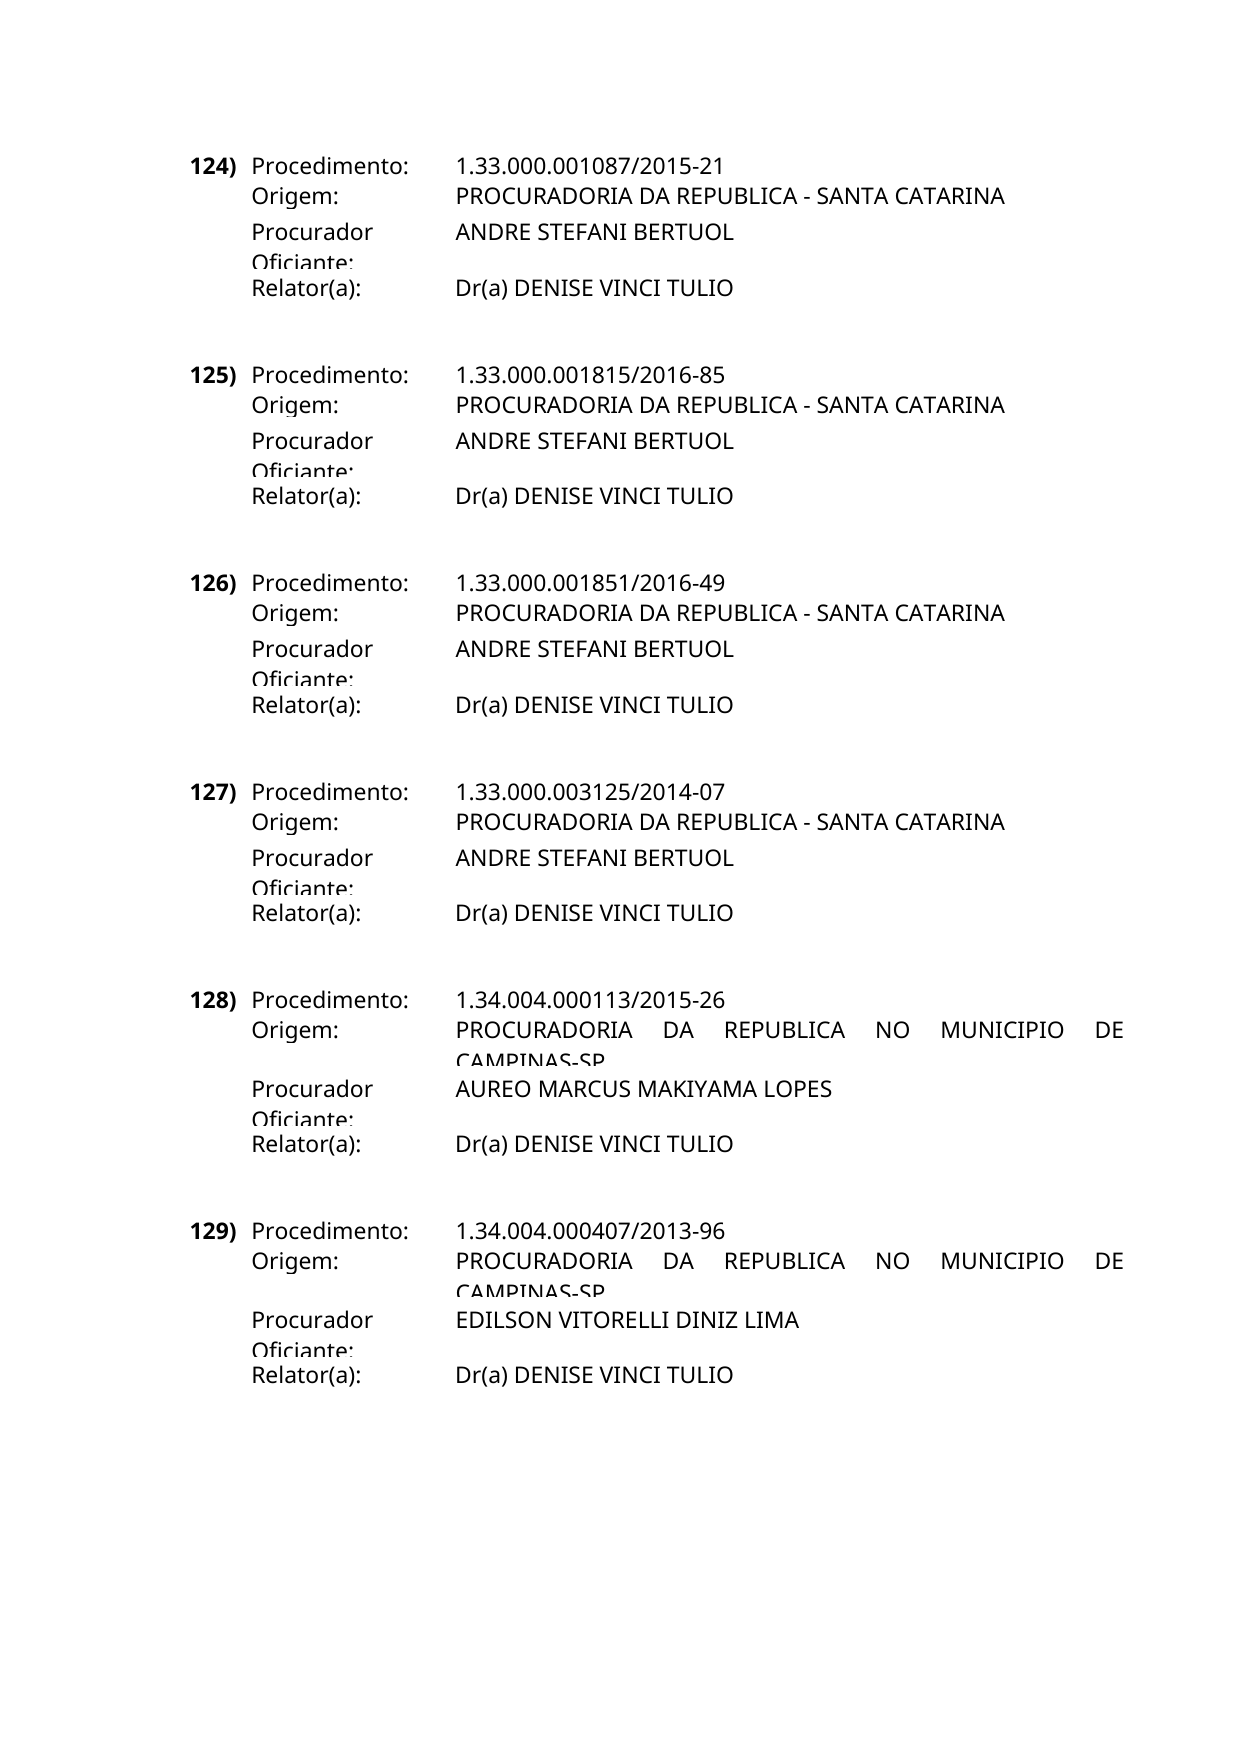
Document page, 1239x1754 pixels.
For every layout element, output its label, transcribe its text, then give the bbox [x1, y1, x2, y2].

table_cell ANDRE STEFANI BERTUOL [455, 633, 1124, 684]
table_cell [189, 1296, 251, 1304]
table_header [1125, 0, 1239, 150]
table_cell [0, 1014, 189, 1043]
table_cell Origem: [251, 180, 455, 208]
table_cell [251, 209, 455, 216]
table_cell [189, 389, 251, 417]
table_cell [1125, 180, 1239, 208]
table_cell [0, 1274, 189, 1296]
table_cell [189, 216, 251, 267]
table_cell [0, 302, 189, 358]
table_cell Procurador Oficiante: [251, 425, 455, 477]
table_cell [189, 834, 251, 842]
table_cell [0, 510, 189, 567]
table_cell [455, 626, 1124, 633]
table_cell [189, 633, 251, 684]
table_cell [0, 1304, 189, 1355]
table_cell [455, 209, 1124, 216]
table_cell [251, 834, 455, 842]
table_cell [0, 597, 189, 626]
table_header [0, 0, 189, 150]
table_header Dr(a) DENISE VINCI TULIO [455, 480, 1122, 509]
table_cell [0, 209, 189, 216]
table_cell [251, 626, 455, 633]
table_cell [251, 1296, 455, 1304]
table_cell Procurador Oficiante: [251, 1304, 455, 1356]
table_cell Origem: [251, 389, 455, 417]
table_cell [1125, 842, 1239, 893]
table_cell [0, 1158, 189, 1215]
table_cell [1125, 719, 1239, 776]
table_cell [1125, 1043, 1239, 1065]
table_cell [251, 1043, 455, 1065]
table_cell [1125, 1073, 1239, 1124]
table_header Dr(a) DENISE VINCI TULIO [455, 897, 1122, 926]
table_cell [189, 1158, 251, 1215]
table_cell [251, 302, 455, 358]
table_cell [1125, 272, 1239, 302]
table_cell [1125, 150, 1239, 178]
table_cell [0, 567, 189, 596]
table_cell [0, 417, 189, 424]
table_cell EDILSON VITORELLI DINIZ LIMA [455, 1304, 1124, 1355]
table_cell PROCURADORIA DA REPUBLICA - SANTA CATARINA [455, 806, 1124, 834]
table_cell [455, 834, 1124, 842]
table_cell [189, 480, 251, 510]
table_cell [1125, 597, 1239, 626]
table_cell [1125, 1245, 1239, 1274]
table_cell [455, 1065, 1124, 1073]
table_cell [455, 417, 1124, 424]
table_cell [1125, 1014, 1239, 1043]
table_cell [455, 1296, 1124, 1304]
table_cell [1125, 1215, 1239, 1244]
table_cell [1125, 1296, 1239, 1304]
table_cell [0, 984, 189, 1013]
table_cell [189, 719, 251, 776]
table_cell [1125, 626, 1239, 633]
table_cell 1.34.004.000113/2015-26 [455, 984, 1124, 1013]
table_cell [1125, 425, 1239, 476]
table_cell [189, 1245, 251, 1274]
table_cell 127) [189, 776, 251, 804]
table_cell [0, 927, 189, 984]
table_cell [1125, 417, 1239, 424]
table_cell [0, 1215, 189, 1244]
table_cell [0, 1065, 189, 1073]
table_cell Origem: [251, 1245, 455, 1274]
table_cell [1125, 689, 1239, 719]
table_cell 126) [189, 567, 251, 596]
table_cell 129) [189, 1215, 251, 1244]
table_header Relator(a): [251, 1128, 455, 1157]
table_cell Procedimento: [251, 359, 455, 387]
table_cell [0, 834, 189, 842]
table_cell 1.33.000.001851/2016-49 [455, 567, 1124, 596]
table_cell [0, 480, 189, 510]
table_header Relator(a): [251, 480, 455, 509]
table_cell [1125, 302, 1239, 358]
table_cell [189, 1014, 251, 1043]
table_cell [189, 1304, 251, 1355]
table_cell PROCURADORIA DA REPUBLICA NO MUNICIPIO DE CAMPINAS-SP [455, 1245, 1124, 1296]
table_cell [189, 597, 251, 626]
table_cell [0, 1359, 189, 1389]
table_cell Procedimento: [251, 984, 455, 1013]
table_cell ANDRE STEFANI BERTUOL [455, 842, 1124, 893]
table_cell [189, 425, 251, 476]
table_cell Procedimento: [251, 1215, 455, 1244]
table_cell [455, 1158, 1124, 1215]
table_cell [1125, 984, 1239, 1013]
table_cell Origem: [251, 1014, 455, 1043]
table_header Relator(a): [251, 272, 455, 300]
table_cell [0, 633, 189, 684]
table_cell [189, 1274, 251, 1296]
table_cell [251, 719, 455, 776]
table_cell [455, 510, 1124, 567]
table_cell [0, 359, 189, 387]
table_cell [0, 1245, 189, 1274]
table_cell [251, 927, 455, 984]
table_cell [189, 1073, 251, 1124]
table_cell [189, 209, 251, 216]
table_cell [251, 1065, 455, 1073]
table_cell [0, 272, 189, 302]
table_cell [1125, 1304, 1239, 1355]
table_cell [0, 689, 189, 719]
table_cell 1.33.000.003125/2014-07 [455, 776, 1124, 804]
table_header Relator(a): [251, 1359, 455, 1388]
table_cell [455, 719, 1124, 776]
table_cell [189, 180, 251, 208]
table_cell AUREO MARCUS MAKIYAMA LOPES [455, 1073, 1124, 1124]
table_cell [455, 302, 1124, 358]
table_cell [0, 1128, 189, 1158]
table_cell [1125, 389, 1239, 417]
table_cell [0, 180, 189, 208]
table_cell [189, 927, 251, 984]
table_cell [189, 1359, 251, 1389]
table_cell [0, 806, 189, 834]
table_cell 1.33.000.001815/2016-85 [455, 359, 1124, 387]
table_cell [1125, 567, 1239, 596]
table_cell PROCURADORIA DA REPUBLICA - SANTA CATARINA [455, 180, 1124, 208]
table_header Dr(a) DENISE VINCI TULIO [455, 1128, 1122, 1157]
table_cell [189, 1065, 251, 1073]
table_cell [1125, 897, 1239, 927]
table_header [189, 0, 251, 150]
table_cell Procedimento: [251, 567, 455, 596]
table_cell 1.33.000.001087/2015-21 [455, 150, 1124, 178]
table_cell [1125, 359, 1239, 387]
table_cell [189, 417, 251, 424]
table_cell 128) [189, 984, 251, 1013]
table_cell [1125, 927, 1239, 984]
table_cell Origem: [251, 597, 455, 626]
table_cell [189, 1043, 251, 1065]
table_cell PROCURADORIA DA REPUBLICA NO MUNICIPIO DE CAMPINAS-SP [455, 1014, 1124, 1065]
table_cell [1125, 1158, 1239, 1215]
table_cell [251, 1274, 455, 1296]
table_header [251, 0, 455, 150]
table_cell [1125, 510, 1239, 567]
table_cell [189, 806, 251, 834]
table_cell [0, 1043, 189, 1065]
table_header Dr(a) DENISE VINCI TULIO [455, 272, 1122, 300]
table_cell [0, 626, 189, 633]
table_cell [1125, 209, 1239, 216]
table_cell [1125, 1065, 1239, 1073]
table_cell [0, 1296, 189, 1304]
table_cell [0, 1073, 189, 1124]
table_cell ANDRE STEFANI BERTUOL [455, 425, 1124, 476]
table_cell PROCURADORIA DA REPUBLICA - SANTA CATARINA [455, 597, 1124, 626]
table_cell [1125, 1128, 1239, 1158]
table_cell [0, 389, 189, 417]
table_header Relator(a): [251, 689, 455, 717]
table_cell Origem: [251, 806, 455, 834]
table_cell [0, 150, 189, 178]
table_cell [0, 425, 189, 476]
table_cell Procedimento: [251, 150, 455, 178]
table_cell PROCURADORIA DA REPUBLICA - SANTA CATARINA [455, 389, 1124, 417]
table_cell [189, 302, 251, 358]
table_cell [0, 842, 189, 893]
table_cell [0, 719, 189, 776]
table_cell [189, 1128, 251, 1158]
table_header Dr(a) DENISE VINCI TULIO [455, 1359, 1122, 1388]
table_cell [0, 897, 189, 927]
table_cell [189, 626, 251, 633]
table_cell [1125, 806, 1239, 834]
table_header [455, 0, 1124, 150]
table_cell Procurador Oficiante: [251, 842, 455, 894]
table_cell 125) [189, 359, 251, 387]
table_cell Procedimento: [251, 776, 455, 804]
table_cell 1.34.004.000407/2013-96 [455, 1215, 1124, 1244]
table_cell Procurador Oficiante: [251, 216, 455, 268]
table_cell [189, 897, 251, 927]
table_cell [1125, 1359, 1239, 1389]
table_cell [1125, 480, 1239, 510]
table_cell [251, 417, 455, 424]
table_cell [189, 272, 251, 302]
table_cell [251, 510, 455, 567]
table_header Relator(a): [251, 897, 455, 926]
table_cell Procurador Oficiante: [251, 633, 455, 686]
table_cell [0, 776, 189, 804]
table_cell [1125, 776, 1239, 804]
table_cell [189, 510, 251, 567]
table_cell [0, 216, 189, 267]
table_cell [1125, 834, 1239, 842]
table_cell [1125, 633, 1239, 684]
table_cell [189, 842, 251, 893]
table_cell 124) [189, 150, 251, 178]
table_cell [189, 689, 251, 719]
table_cell [1125, 1274, 1239, 1296]
table_cell [1125, 216, 1239, 267]
table_cell ANDRE STEFANI BERTUOL [455, 216, 1124, 267]
table_cell [251, 1158, 455, 1215]
table_header Dr(a) DENISE VINCI TULIO [455, 689, 1122, 717]
table_cell Procurador Oficiante: [251, 1073, 455, 1125]
table_cell [455, 927, 1124, 984]
